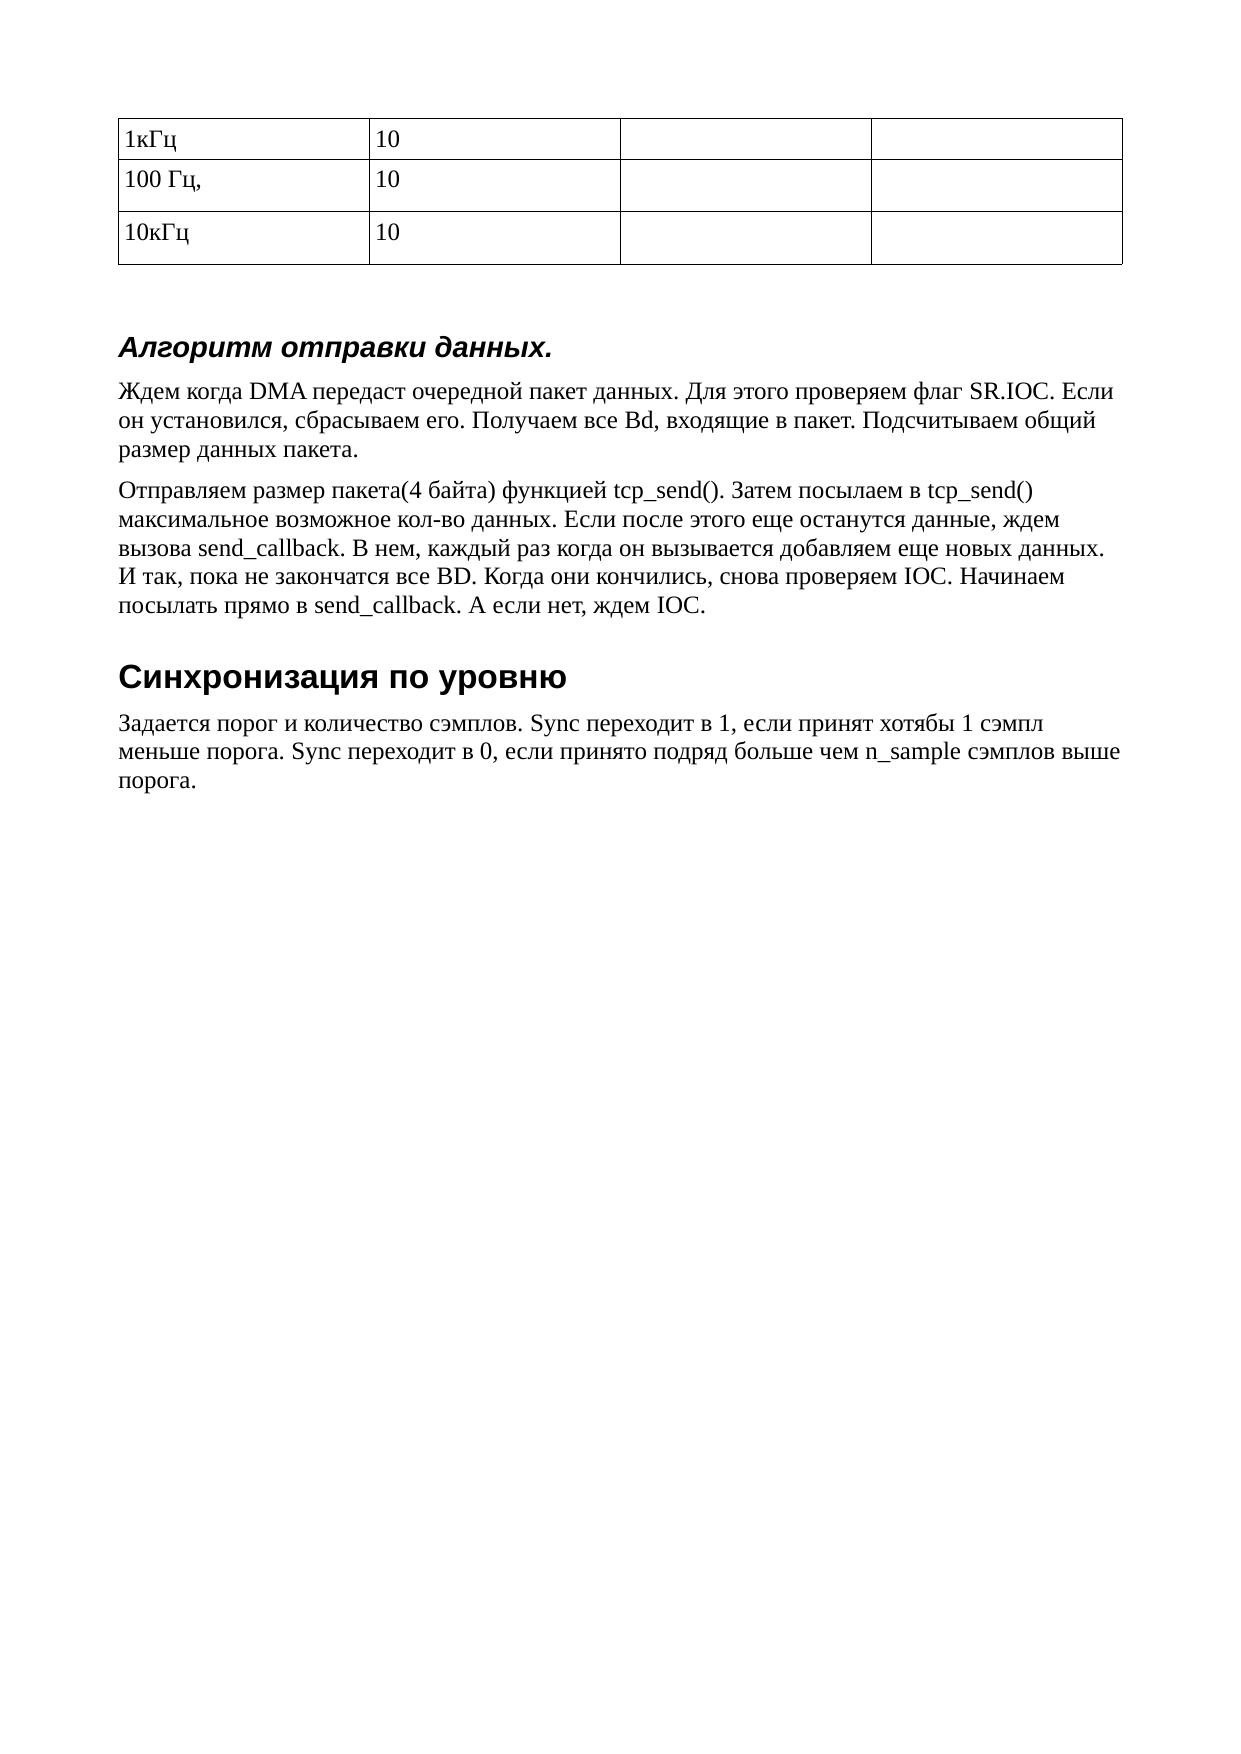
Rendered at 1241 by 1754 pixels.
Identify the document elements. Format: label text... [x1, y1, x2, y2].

subtitle Синхронизация по уровню [118, 656, 1122, 695]
table_cell [621, 212, 871, 264]
subtitle Алгоритм отправки данных. [118, 330, 1122, 364]
table_cell [621, 119, 871, 158]
table_cell 100 Гц, [119, 160, 369, 211]
table_cell [621, 160, 871, 211]
table_cell [872, 160, 1122, 211]
table_cell 10кГц [119, 212, 369, 264]
table_cell 10 [370, 160, 620, 211]
table_cell 1кГц [119, 119, 369, 158]
text Ждем когда DMA передаст очередной пакет данных. Для этого проверяем флаг SR.IOC. Если он установился, сбрасываем его. Получаем все Bd, входящие в пакет. Подсчитываем общий размер данных пакета. [118, 376, 1122, 463]
table_cell 10 [370, 212, 620, 264]
table_cell [872, 212, 1122, 264]
text Задается порог и количество сэмплов. Sync переходит в 1, если принят хотябы 1 сэмпл меньше порога. Sync переходит в 0, если принято подряд больше чем n_sample сэмплов выше порога. [118, 708, 1122, 794]
table_cell 10 [370, 119, 620, 158]
table_cell [872, 119, 1122, 158]
text Отправляем размер пакета(4 байта) функцией tcp_send(). Затем посылаем в tcp_send() максимальное возможное кол-во данных. Если после этого еще останутся данные, ждем вызова send_callback. В нем, каждый раз когда он вызывается добавляем еще новых данных. И так, пока не закончатся все BD. Когда они кончились, снова проверяем IOC. Начинаем посылать прямо в send_callback. А если нет, ждем IOC. [118, 475, 1122, 619]
